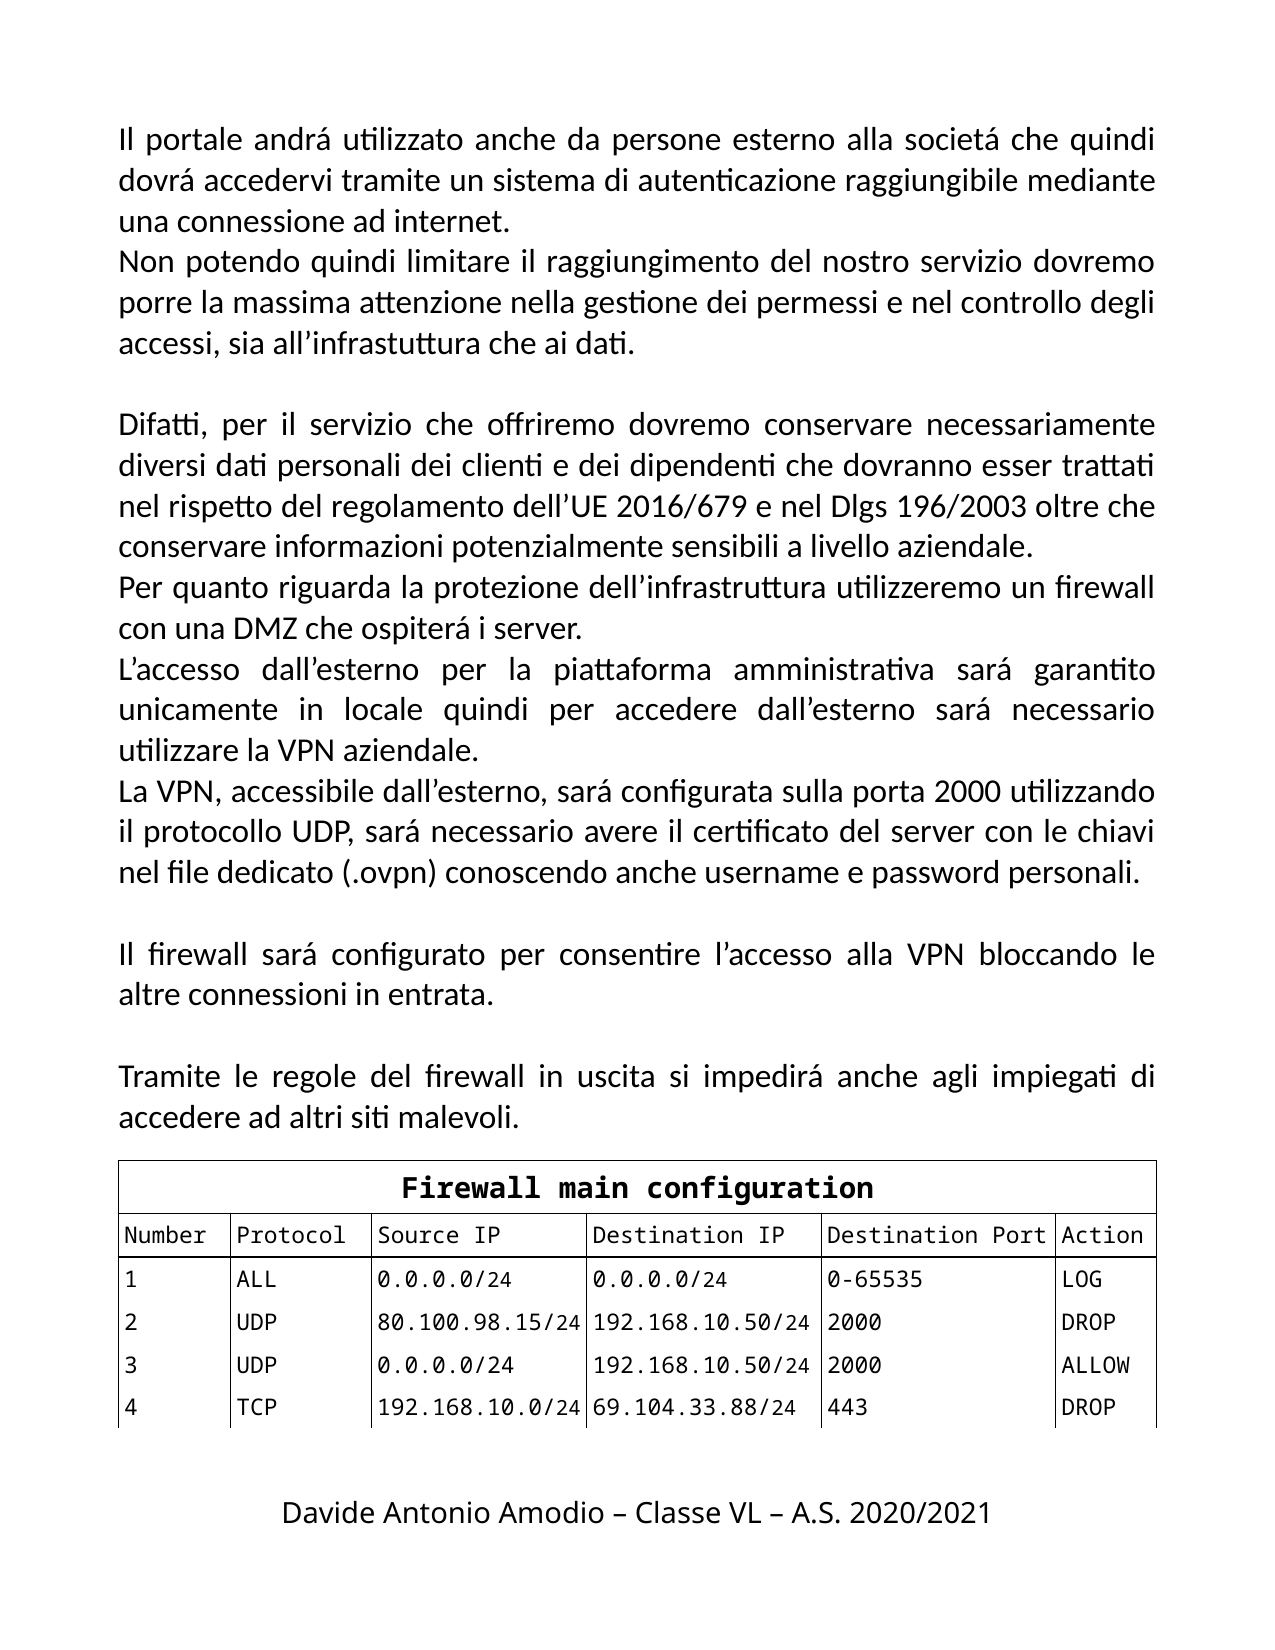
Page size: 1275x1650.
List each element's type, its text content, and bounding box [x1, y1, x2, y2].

table_cell ALL [231, 1258, 371, 1300]
table_cell 4 [119, 1386, 230, 1428]
table_cell Action [1056, 1214, 1156, 1256]
table_cell 192.168.10.0/24 [372, 1386, 586, 1428]
table_cell DROP [1056, 1300, 1156, 1343]
table_cell UDP [231, 1300, 371, 1343]
table_cell 192.168.10.50/24 [587, 1343, 821, 1386]
table_cell ALLOW [1056, 1343, 1156, 1386]
table_cell UDP [231, 1343, 371, 1386]
table_cell TCP [231, 1386, 371, 1428]
text Per quanto riguarda la protezione dell’infrastruttura utilizzeremo un firewall con una DMZ che ospiterá i server. [118, 566, 1157, 648]
table_cell Destination IP [587, 1214, 821, 1256]
table_cell Destination Port [822, 1214, 1055, 1256]
table_cell 0.0.0.0/24 [372, 1258, 586, 1300]
table_cell Number [119, 1214, 230, 1256]
table_cell 2000 [822, 1300, 1055, 1343]
table_cell LOG [1056, 1258, 1156, 1300]
table_cell 3 [119, 1343, 230, 1386]
text Non potendo quindi limitare il raggiungimento del nostro servizio dovremo porre la massima attenzione nella gestione dei permessi e nel controllo degli accessi, sia all’infrastuttura che ai dati. [118, 240, 1157, 362]
table_cell Source IP [372, 1214, 586, 1256]
table_cell 2000 [822, 1343, 1055, 1386]
table_cell 80.100.98.15/24 [372, 1300, 586, 1343]
table_cell DROP [1056, 1386, 1156, 1428]
table_cell 2 [119, 1300, 230, 1343]
text Il portale andrá utilizzato anche da persone esterno alla societá che quindi dovrá accedervi tramite un sistema di autenticazione raggiungibile mediante una connessione ad internet. [118, 118, 1157, 240]
table_header Firewall main configuration [119, 1161, 1156, 1213]
text Difatti, per il servizio che offriremo dovremo conservare necessariamente diversi dati personali dei clienti e dei dipendenti che dovranno esser trattati nel rispetto del regolamento dell’UE 2016/679 e nel Dlgs 196/2003 oltre che conservare informazioni potenzialmente sensibili a livello aziendale. [118, 403, 1157, 566]
table_cell 443 [822, 1386, 1055, 1428]
table_cell 69.104.33.88/24 [587, 1386, 821, 1428]
text Il firewall sará configurato per consentire l’accesso alla VPN bloccando le altre connessioni in entrata. [118, 933, 1157, 1014]
table_cell 0.0.0.0/24 [587, 1258, 821, 1300]
text L’accesso dall’esterno per la piattaforma amministrativa sará garantito unicamente in locale quindi per accedere dall’esterno sará necessario utilizzare la VPN aziendale. [118, 648, 1157, 770]
table_cell 192.168.10.50/24 [587, 1300, 821, 1343]
table_cell Protocol [231, 1214, 371, 1256]
table_cell 1 [119, 1258, 230, 1300]
table_cell 0-65535 [822, 1258, 1055, 1300]
table_cell 0.0.0.0/24 [372, 1343, 586, 1386]
text La VPN, accessibile dall’esterno, sará configurata sulla porta 2000 utilizzando il protocollo UDP, sará necessario avere il certificato del server con le chiavi nel file dedicato (.ovpn) conoscendo anche username e password personali. [118, 770, 1157, 892]
text Tramite le regole del firewall in uscita si impedirá anche agli impiegati di accedere ad altri siti malevoli. [118, 1055, 1157, 1136]
